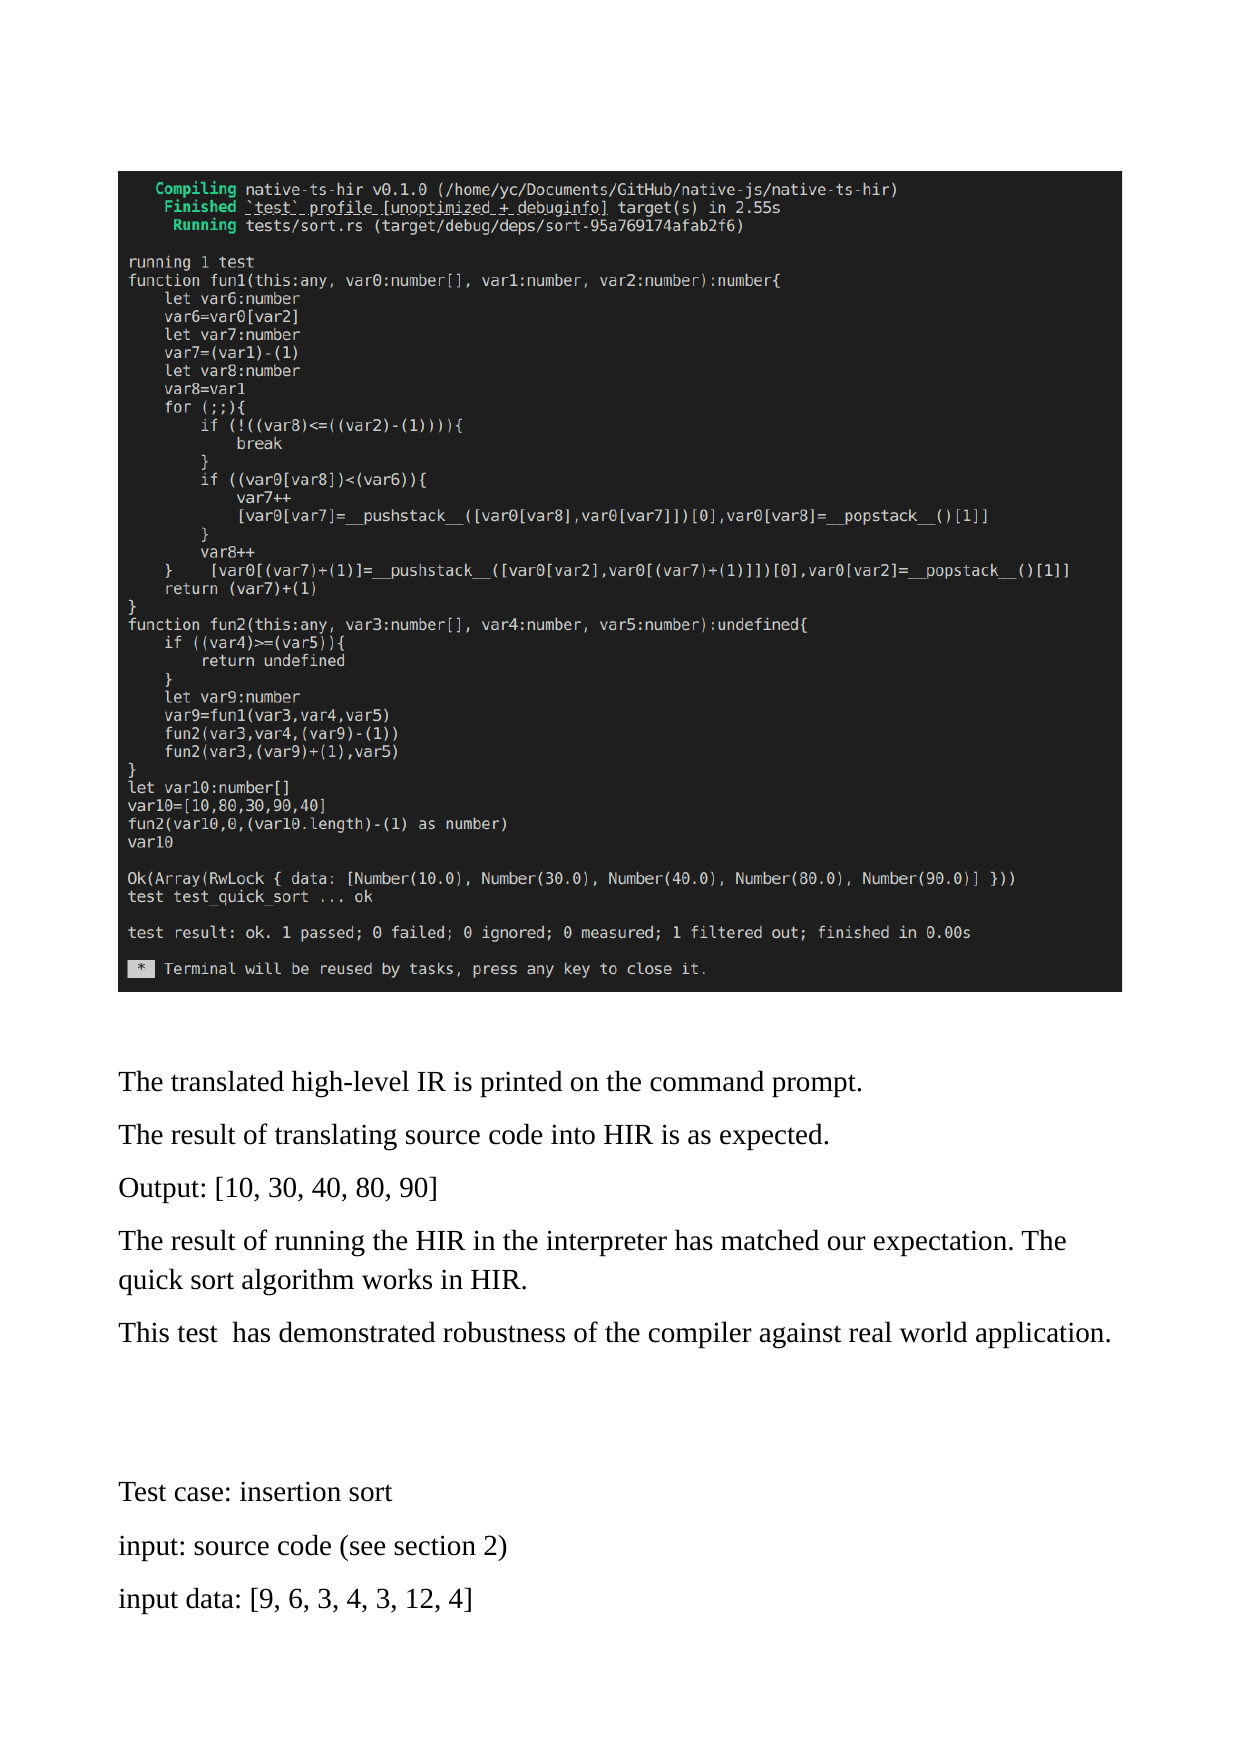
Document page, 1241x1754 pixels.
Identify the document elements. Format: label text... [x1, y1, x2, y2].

picture [118, 171, 1123, 992]
text The result of running the HIR in the interpreter has matched our expectation. The quick sort algorithm works in HIR. [118, 1223, 1122, 1296]
text Test case: insertion sort [118, 1474, 1122, 1508]
text The translated high-level IR is printed on the command prompt. [118, 1064, 1122, 1098]
text This test has demonstrated robustness of the compiler against real world application. [118, 1315, 1122, 1349]
text The result of translating source code into HIR is as expected. [118, 1117, 1122, 1151]
text input data: [9, 6, 3, 4, 3, 12, 4] [118, 1581, 1122, 1614]
text Output: [10, 30, 40, 80, 90] [118, 1170, 1122, 1204]
text input: source code (see section 2) [118, 1528, 1122, 1561]
